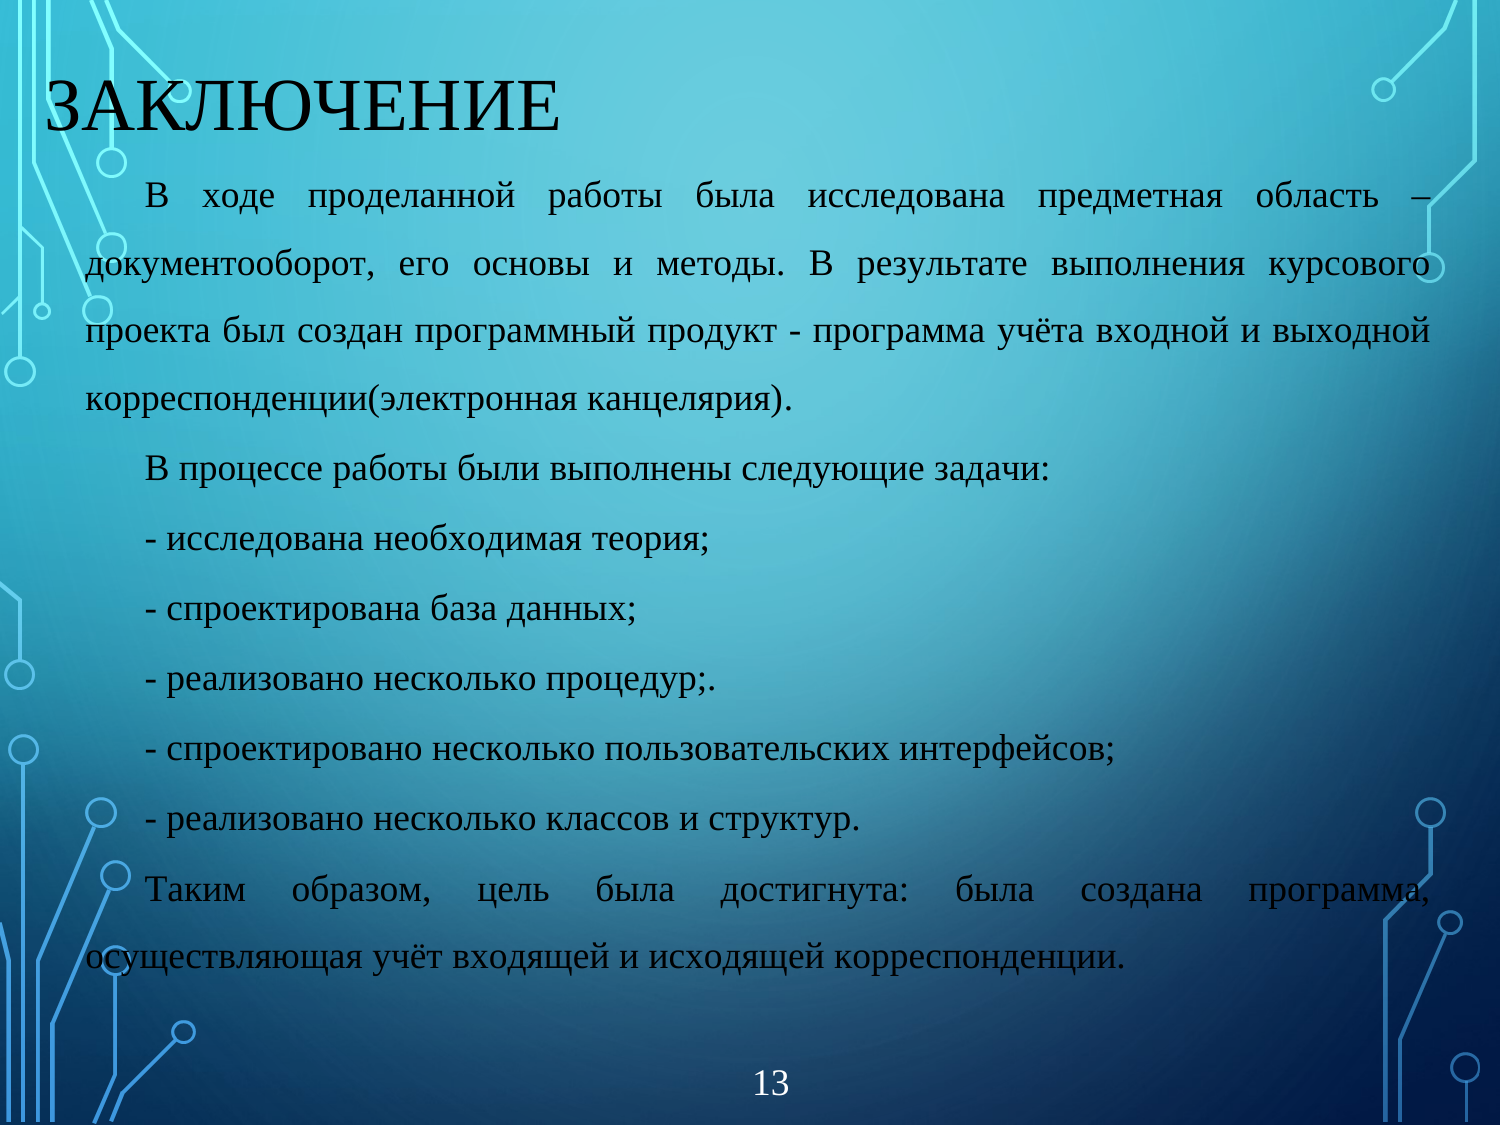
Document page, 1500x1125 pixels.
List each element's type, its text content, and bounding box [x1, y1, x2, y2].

text_box [737, 1050, 1300, 1125]
text_box В ходе проделанной работы была исследована предметная область – документооборот, его основы и методы. В результате выполнения курсового проекта был создан программный продукт - программа учёта входной и выходной корреспонденции(электронная канцелярия). В процессе работы были выполнены следующие задачи: - исследована необходимая теория; - спроектирована база данных; - реализовано несколько процедур;. - спроектировано несколько пользовательских интерфейсов; - реализовано несколько классов и структур. Таким образом, цель была достигнута: была создана программа, осуществляющая учёт входящей и исходящей корреспонденции. [70, 140, 1447, 1064]
text_box ЗАКЛЮЧЕНИЕ [29, 29, 591, 184]
picture [0, 0, 1500, 1125]
